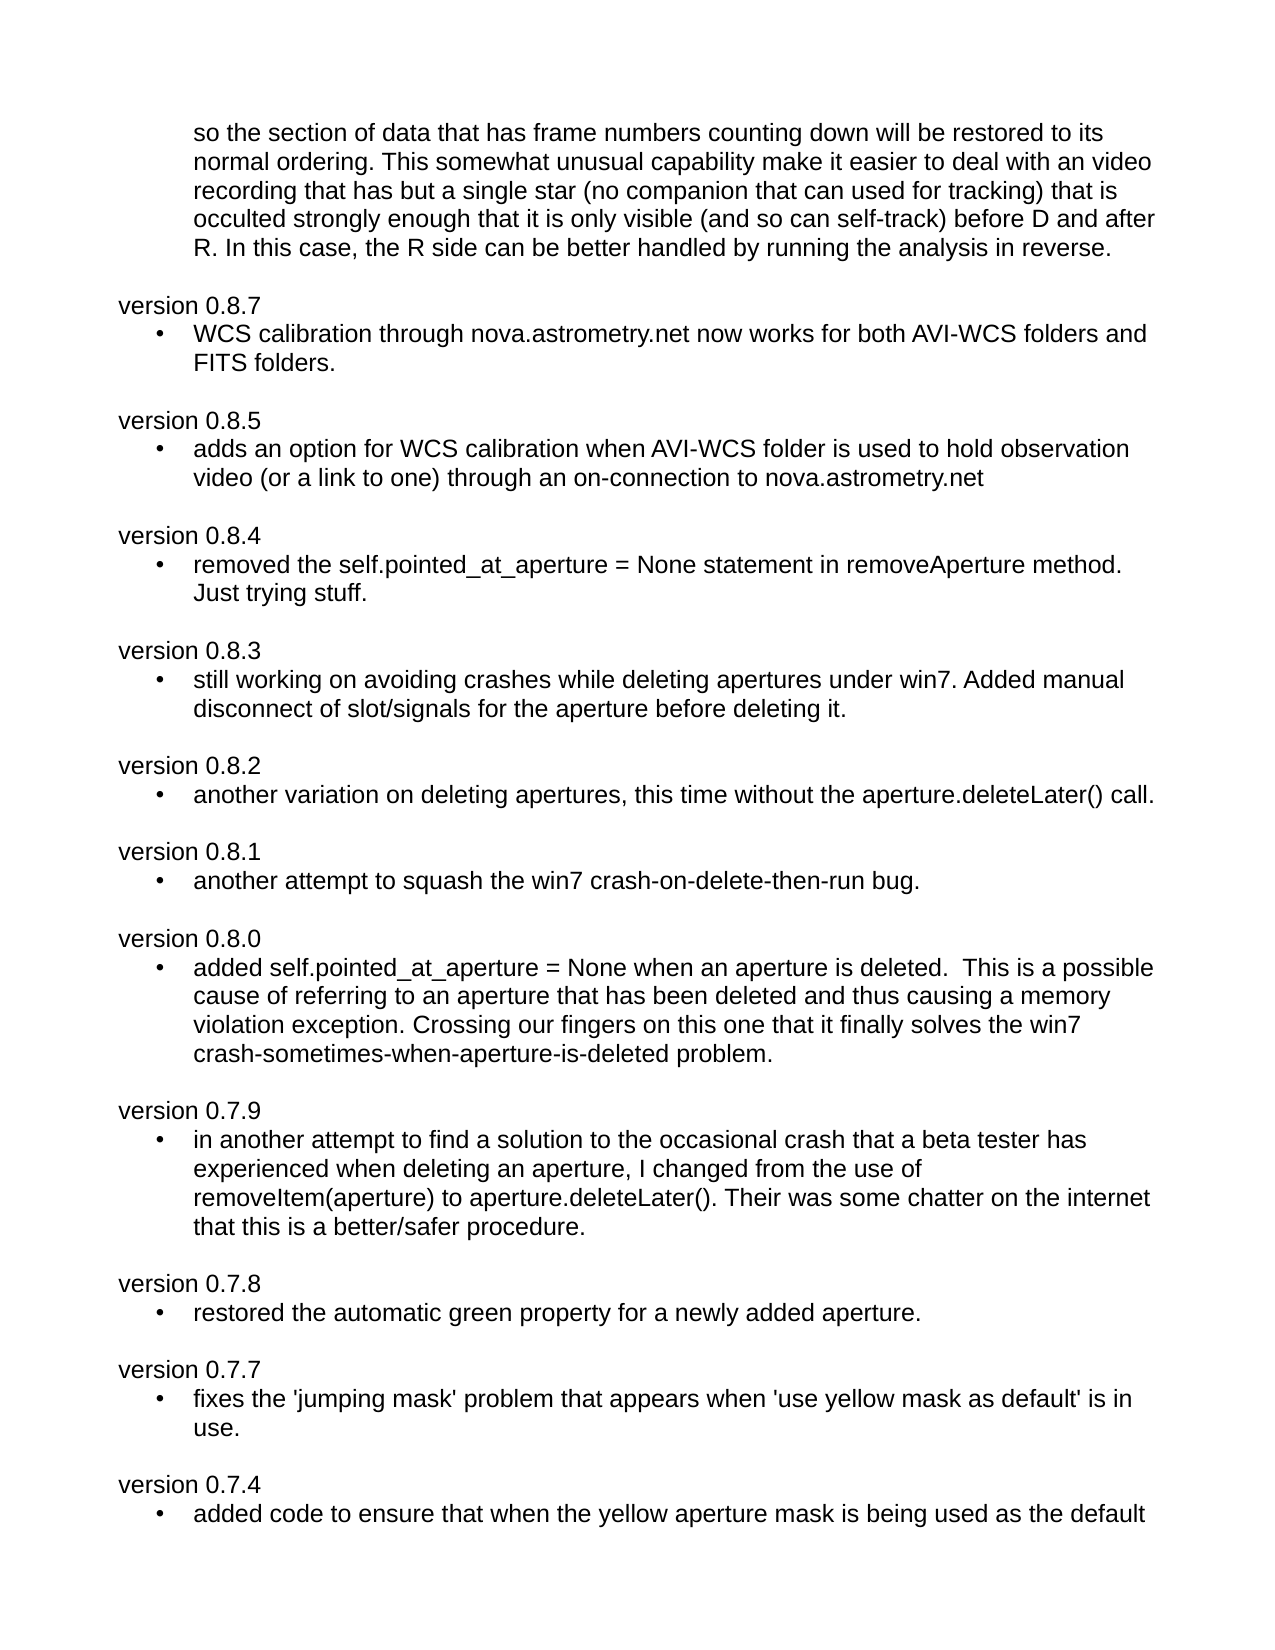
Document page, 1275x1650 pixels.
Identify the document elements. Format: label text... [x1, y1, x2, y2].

list added self.pointed_at_aperture = None when an aperture is deleted. This is a possible cause of referring to an aperture that has been deleted and thus causing a memory violation exception. Crossing our fingers on this one that it finally solves the win7 crash-sometimes-when-aperture-is-deleted problem. [156, 952, 1157, 1096]
text version 0.7.7 [118, 1355, 1157, 1384]
list still working on avoiding crashes while deleting apertures under win7. Added manual disconnect of slot/signals for the aperture before deleting it. [156, 665, 1157, 751]
text version 0.8.4 [118, 521, 1157, 549]
list another variation on deleting apertures, this time without the aperture.deleteLater() call. [156, 780, 1157, 837]
list fixes the 'jumping mask' problem that appears when 'use yellow mask as default' is in use. [156, 1384, 1157, 1470]
list in another attempt to find a solution to the occasional crash that a beta tester has experienced when deleting an aperture, I changed from the use of removeItem(aperture) to aperture.deleteLater(). Their was some chatter on the internet that this is a better/safer procedure. [156, 1125, 1157, 1269]
list another attempt to squash the win7 crash-on-delete-then-run bug. [156, 866, 1157, 924]
list so the section of data that has frame numbers counting down will be restored to its normal ordering. This somewhat unusual capability make it easier to deal with an video recording that has but a single star (no companion that can used for tracking) that is occulted strongly enough that it is only visible (and so can self-track) before D and after R. In this case, the R side can be better handled by running the analysis in reverse. [156, 118, 1157, 291]
list removed the self.pointed_at_aperture = None statement in removeAperture method. Just trying stuff. [156, 549, 1157, 636]
text version 0.8.5 [118, 406, 1157, 434]
list WCS calibration through nova.astrometry.net now works for both AVI-WCS folders and FITS folders. [156, 319, 1157, 406]
text version 0.8.0 [118, 924, 1157, 952]
text version 0.7.9 [118, 1096, 1157, 1125]
text version 0.8.7 [118, 291, 1157, 319]
text version 0.8.1 [118, 837, 1157, 866]
text version 0.8.2 [118, 751, 1157, 780]
list added code to ensure that when the yellow aperture mask is being used as the default [156, 1499, 1157, 1528]
list restored the automatic green property for a newly added aperture. [156, 1298, 1157, 1355]
list adds an option for WCS calibration when AVI-WCS folder is used to hold observation video (or a link to one) through an on-connection to nova.astrometry.net [156, 434, 1157, 521]
text version 0.7.8 [118, 1269, 1157, 1298]
text version 0.7.4 [118, 1470, 1157, 1499]
text version 0.8.3 [118, 636, 1157, 665]
